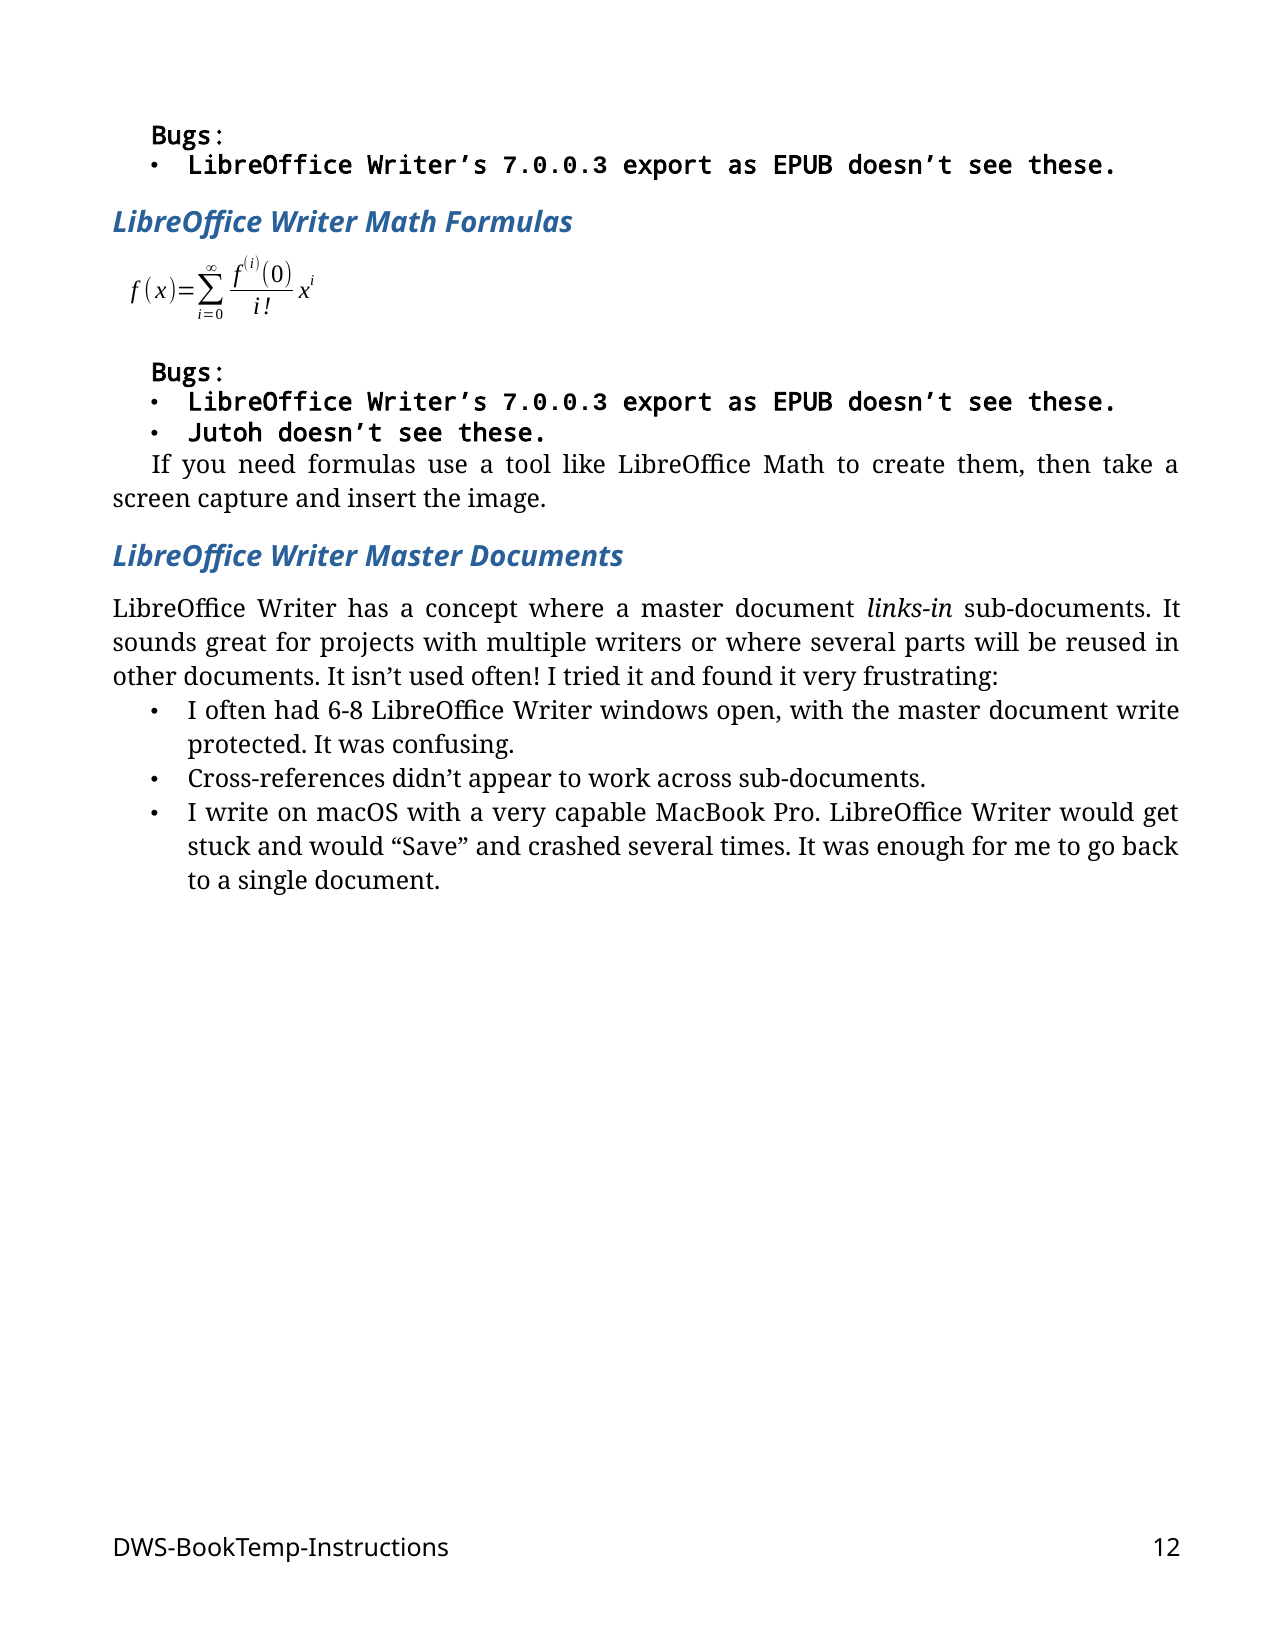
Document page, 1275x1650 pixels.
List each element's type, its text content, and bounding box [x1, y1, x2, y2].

text Bugs: [112, 121, 1181, 150]
subtitle LibreOffice Writer Master Documents [112, 536, 1181, 575]
list I write on macOS with a very capable MacBook Pro. LibreOffice Writer would get stuck and would “Save” and crashed several times. It was enough for me to go back to a single document. [150, 794, 1181, 897]
list LibreOffice Writer’s 7.0.0.3 export as EPUB doesn’t see these. [150, 387, 1181, 418]
list Cross-references didn’t appear to work across sub-documents. [150, 761, 1181, 794]
list Jutoh doesn’t see these. [150, 418, 1181, 447]
text Bugs: [112, 357, 1181, 387]
list LibreOffice Writer’s 7.0.0.3 export as EPUB doesn’t see these. [150, 150, 1181, 181]
subtitle LibreOffice Writer Math Formulas [112, 201, 1181, 241]
text If you need formulas use a tool like LibreOffice Math to create them, then take a screen capture and insert the image. [112, 447, 1181, 515]
text LibreOffice Writer has a concept where a master document links-in sub-documents. It sounds great for projects with multiple writers or where several parts will be reused in other documents. It isn’t used often! I tried it and found it very frustrating: [112, 590, 1181, 692]
list I often had 6-8 LibreOffice Writer windows open, with the master document write protected. It was confusing. [150, 692, 1181, 761]
